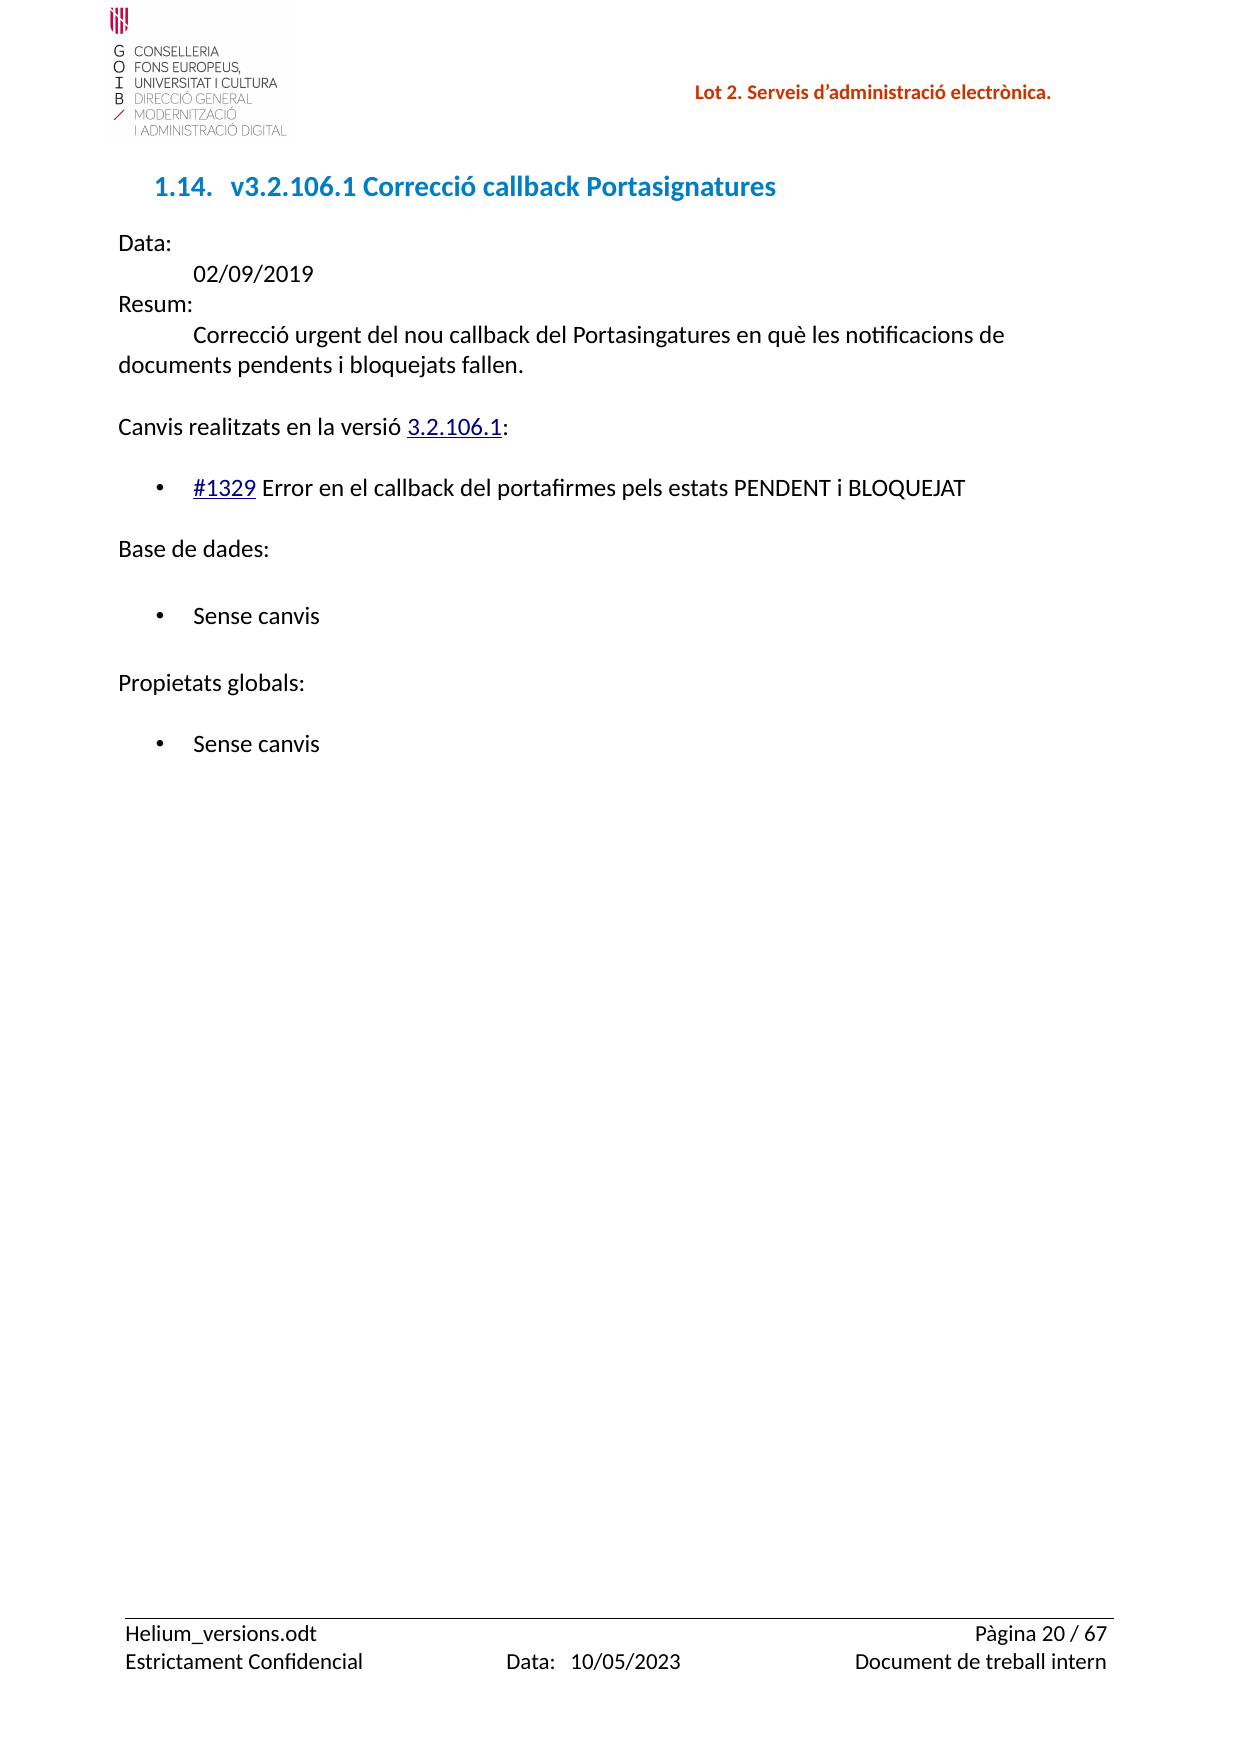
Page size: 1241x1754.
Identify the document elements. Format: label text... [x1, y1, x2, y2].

list #1329 Error en el callback del portafirmes pels estats PENDENT i BLOQUEJAT [156, 472, 1122, 502]
picture [100, 0, 297, 144]
text Data: [118, 228, 1122, 258]
text Propietats globals: [118, 667, 1122, 697]
text 02/09/2019 [118, 258, 1122, 289]
text Correcció urgent del nou callback del Portasingatures en què les notificacions de documents pendents i bloquejats fallen. [118, 319, 1122, 380]
text Resum: [118, 289, 1122, 319]
list Sense canvis [156, 728, 1122, 758]
text Canvis realitzats en la versió 3.2.106.1: [118, 411, 1122, 441]
text Base de dades: [118, 533, 1122, 563]
list Sense canvis [156, 600, 1122, 630]
subtitle v3.2.106.1 Correcció callback Portasignatures [153, 168, 1122, 204]
